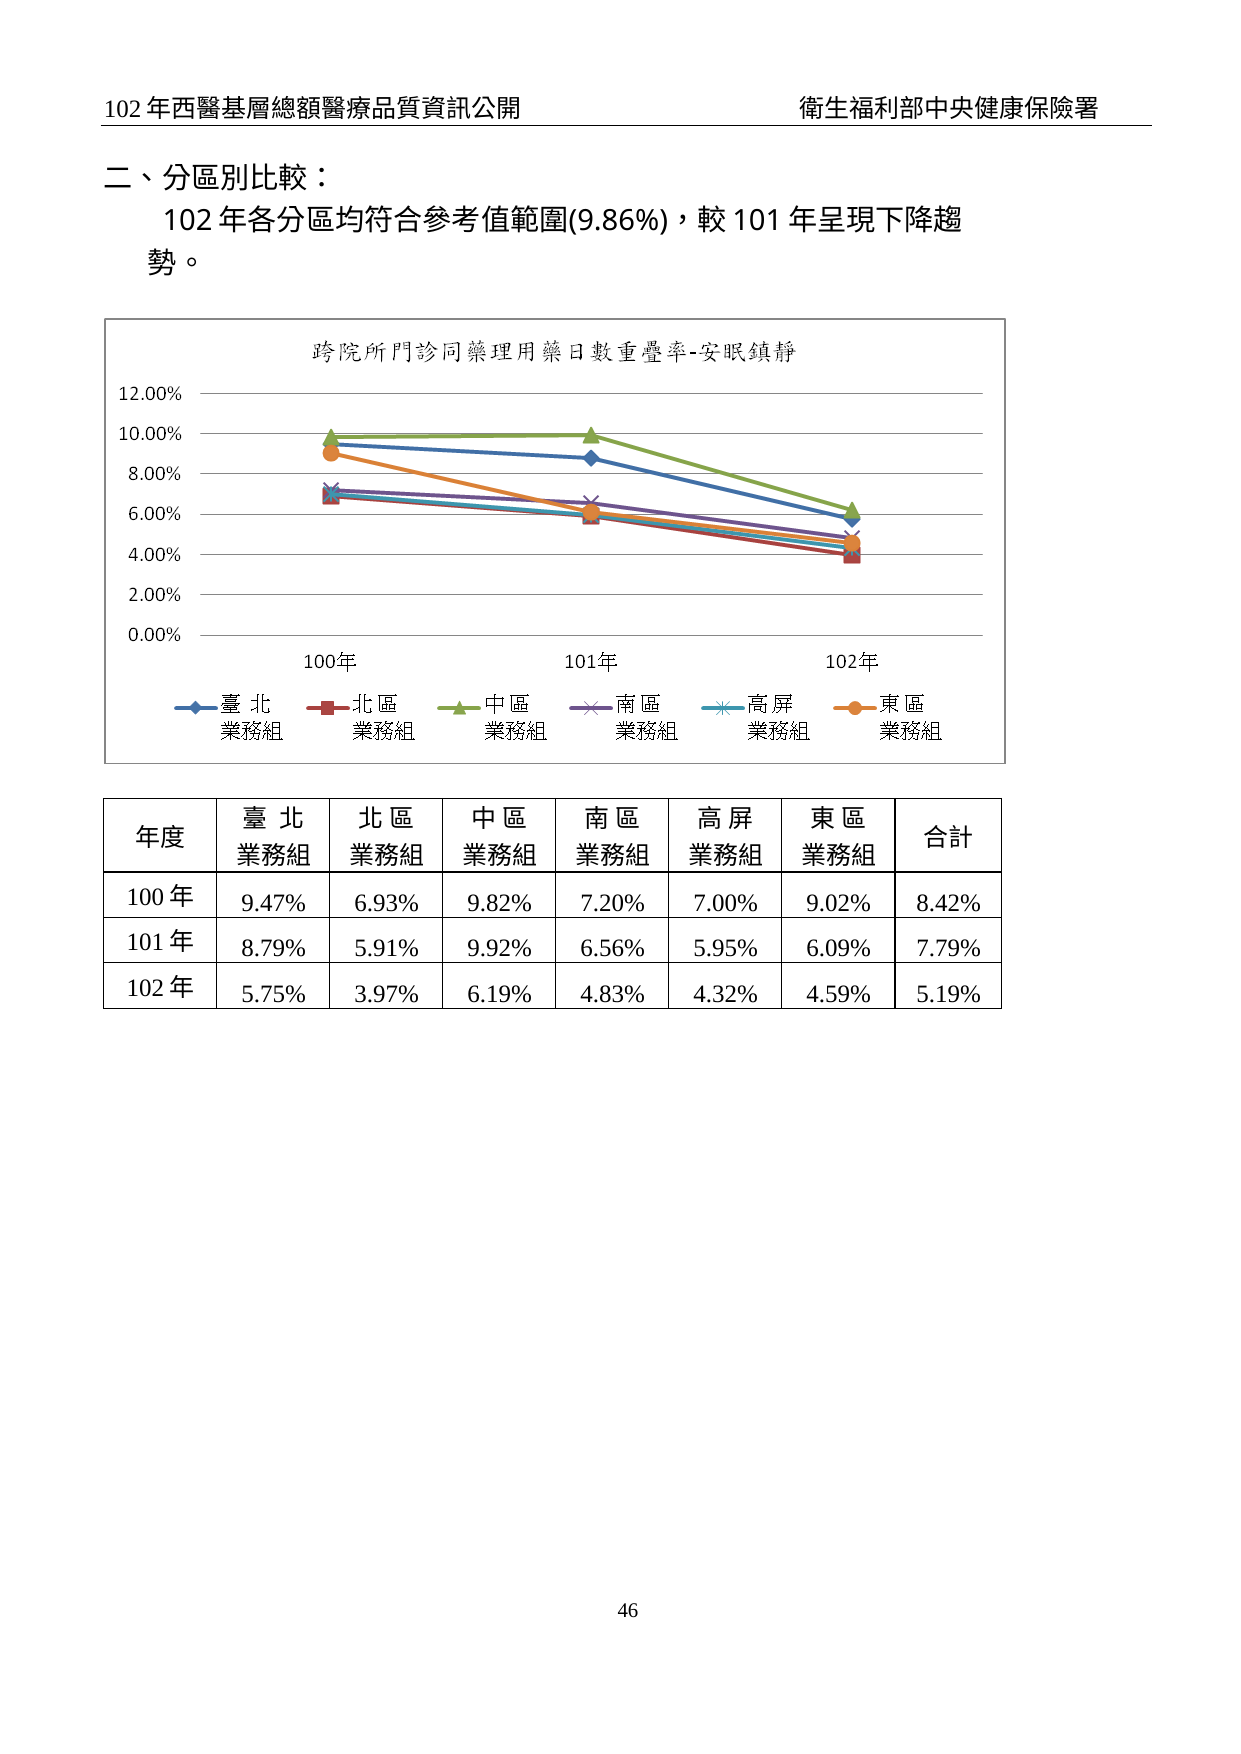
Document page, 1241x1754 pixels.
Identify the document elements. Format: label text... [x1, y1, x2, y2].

table_cell 東 區 業務組 [782, 799, 894, 871]
table_cell 101年 [104, 918, 216, 962]
table_cell [104, 764, 1002, 798]
table_cell 6.19% [443, 963, 555, 1007]
table_header [104, 310, 197, 318]
table_cell 5.91% [330, 918, 442, 962]
table_cell 合計 [896, 799, 1001, 871]
table_cell 102年 [104, 963, 216, 1007]
table_cell 年度 [104, 799, 216, 871]
table_cell [104, 1009, 1002, 1042]
table_cell 6.93% [330, 873, 442, 917]
table_cell 5.75% [217, 963, 329, 1007]
table_cell 3.97% [330, 963, 442, 1007]
picture [103, 318, 1006, 764]
table_cell 9.47% [217, 873, 329, 917]
table_cell 8.79% [217, 918, 329, 962]
table_header 二、分區別比較： [104, 155, 1002, 197]
table_cell 5.95% [669, 918, 781, 962]
table_cell 8.42% [896, 873, 1001, 917]
table_cell 100年 [104, 873, 216, 917]
table_cell 高 屏 業務組 [669, 799, 781, 871]
table_cell 5.19% [896, 963, 1001, 1007]
table_cell 102年各分區均符合參考值範圍(9.86%)，較101年呈現下降趨勢。 [104, 197, 1002, 282]
table_cell 臺 北 業務組 [217, 799, 329, 871]
table_cell 6.56% [556, 918, 668, 962]
table_cell 7.79% [896, 918, 1001, 962]
table_cell 7.00% [669, 873, 781, 917]
table_cell 中 區 業務組 [443, 799, 555, 871]
table_cell 4.59% [782, 963, 894, 1007]
table_cell [104, 282, 1002, 318]
table_cell 9.02% [782, 873, 894, 917]
table_cell 4.32% [669, 963, 781, 1007]
table_cell 9.92% [443, 918, 555, 962]
table_cell 北 區 業務組 [330, 799, 442, 871]
table_cell 4.83% [556, 963, 668, 1007]
table_cell 6.09% [782, 918, 894, 962]
table_cell 7.20% [556, 873, 668, 917]
table_cell 南 區 業務組 [556, 799, 668, 871]
table_cell 9.82% [443, 873, 555, 917]
